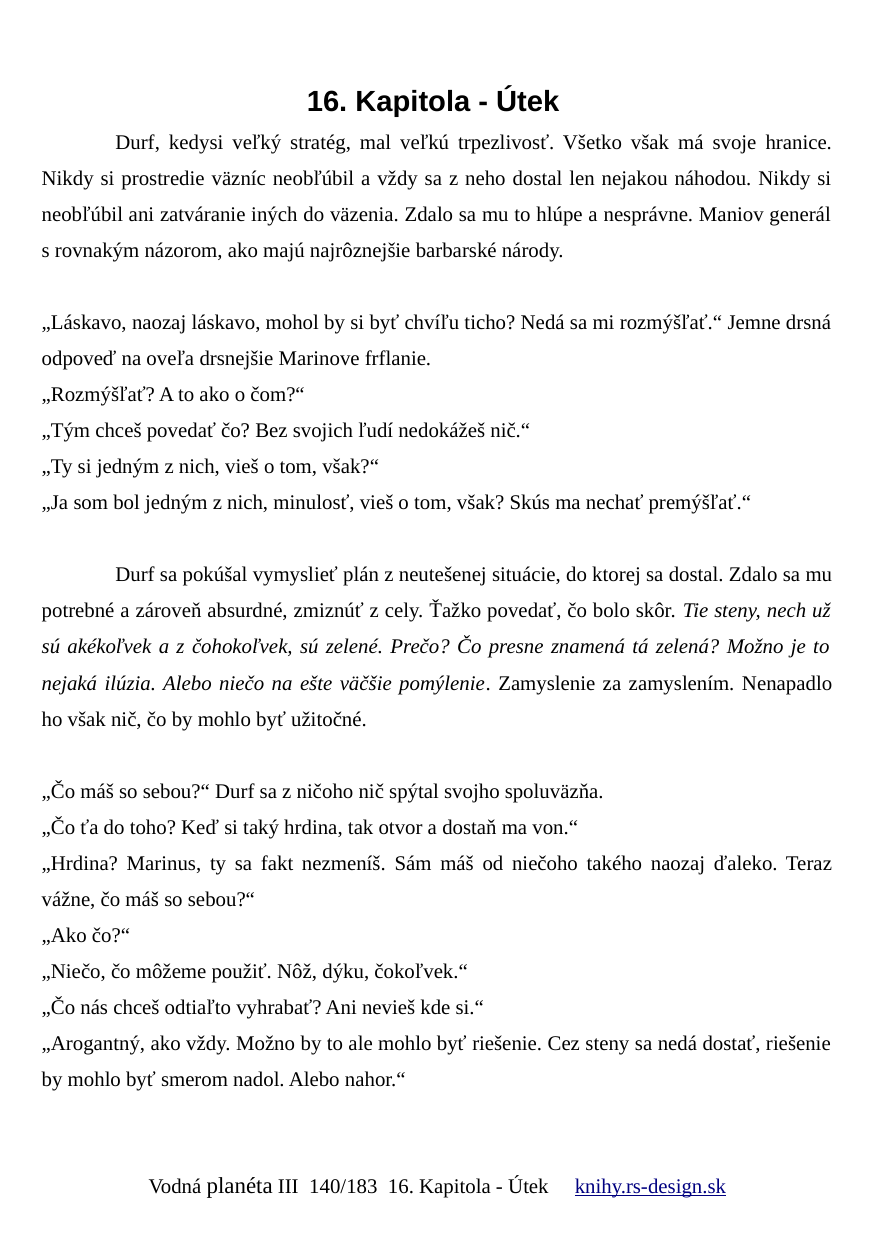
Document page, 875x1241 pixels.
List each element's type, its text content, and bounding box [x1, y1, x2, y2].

text „Čo nás chceš odtiaľto vyhrabať? Ani nevieš kde si.“ [41, 995, 833, 1019]
subtitle 16. Kapitola - Útek [41, 84, 833, 117]
text Durf sa pokúšal vymyslieť plán z neutešenej situácie, do ktorej sa dostal. Zdalo sa mu potrebné a zároveň absurdné, zmiznúť z cely. Ťažko povedať, čo bolo skôr. Tie steny, nech už sú akékoľvek a z čohokoľvek, sú zelené. Prečo? Čo presne znamená tá zelená? Možno je to nejaká ilúzia. Alebo niečo na ešte väčšie pomýlenie. Zamyslenie za zamyslením. Nenapadlo ho však nič, čo by mohlo byť užitočné. [41, 562, 833, 731]
text „Tým chceš povedať čo? Bez svojich ľudí nedokážeš nič.“ [41, 418, 833, 442]
text „Arogantný, ako vždy. Možno by to ale mohlo byť riešenie. Cez steny sa nedá dostať, riešenie by mohlo byť smerom nadol. Alebo nahor.“ [41, 1031, 833, 1091]
text „Niečo, čo môžeme použiť. Nôž, dýku, čokoľvek.“ [41, 959, 833, 983]
text Durf, kedysi veľký stratég, mal veľkú trpezlivosť. Všetko však má svoje hranice. Nikdy si prostredie väzníc neobľúbil a vždy sa z neho dostal len nejakou náhodou. Nikdy si neobľúbil ani zatváranie iných do väzenia. Zdalo sa mu to hlúpe a nesprávne. Maniov generál s rovnakým názorom, ako majú najrôznejšie barbarské národy. [41, 130, 833, 262]
text „Čo ťa do toho? Keď si taký hrdina, tak otvor a dostaň ma von.“ [41, 814, 833, 839]
text „Čo máš so sebou?“ Durf sa z ničoho nič spýtal svojho spoluväzňa. [41, 778, 833, 803]
text „Ja som bol jedným z nich, minulosť, vieš o tom, však? Skús ma nechať premýšľať.“ [41, 490, 833, 514]
text „Ako čo?“ [41, 923, 833, 947]
text „Hrdina? Marinus, ty sa fakt nezmeníš. Sám máš od niečoho takého naozaj ďaleko. Teraz vážne, čo máš so sebou?“ [41, 851, 833, 911]
text „Láskavo, naozaj láskavo, mohol by si byť chvíľu ticho? Nedá sa mi rozmýšľať.“ Jemne drsná odpoveď na oveľa drsnejšie Marinove frflanie. [41, 310, 833, 370]
text „Ty si jedným z nich, vieš o tom, však?“ [41, 454, 833, 478]
text „Rozmýšľať? A to ako o čom?“ [41, 382, 833, 406]
